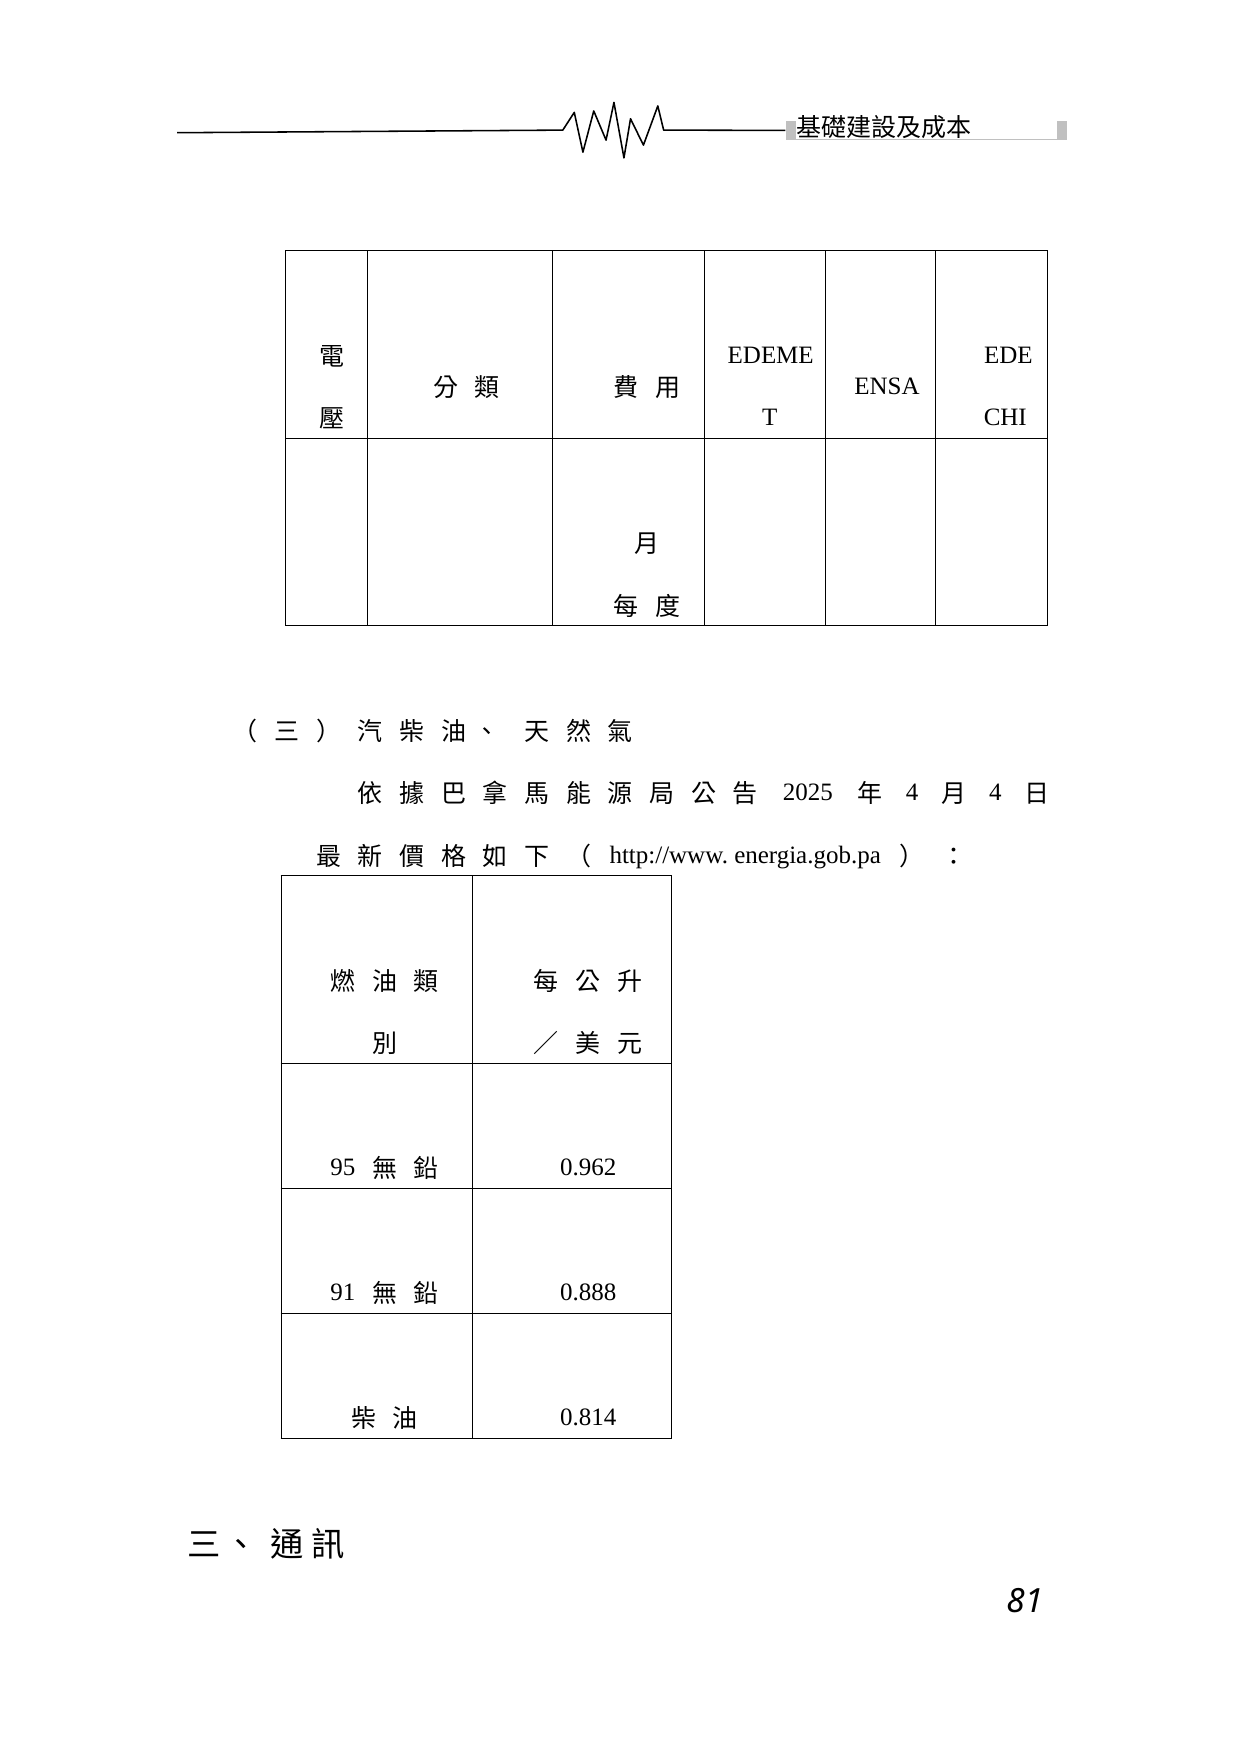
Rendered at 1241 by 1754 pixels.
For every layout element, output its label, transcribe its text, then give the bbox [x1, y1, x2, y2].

table_cell 0.814 [473, 1314, 671, 1438]
table_header 分類 [368, 251, 552, 438]
table_cell 95無鉛 [282, 1064, 472, 1188]
table_cell [705, 439, 825, 625]
table_header 燃油類別 [282, 876, 472, 1063]
table_cell 91無鉛 [282, 1189, 472, 1313]
table_cell 柴油 [282, 1314, 472, 1438]
text 依據巴拿馬能源局公告2025年4月4日最新價格如下（http://www. energia.gob.pa）： [281, 750, 1058, 875]
table_cell [286, 439, 367, 625]
table_cell 0.962 [473, 1064, 671, 1188]
text 三、通訊 [183, 1500, 1058, 1563]
table_header 每公升／美元 [473, 876, 671, 1063]
table_header EDECHI [936, 251, 1047, 438]
table_header EDEMET [705, 251, 825, 438]
table_cell 月 每度 [553, 439, 704, 625]
table_cell [936, 439, 1047, 625]
table_cell [368, 439, 552, 625]
table_cell [826, 439, 935, 625]
table_header 費用 [553, 251, 704, 438]
table_header ENSA [826, 251, 935, 438]
table_cell 0.888 [473, 1189, 671, 1313]
table_header 電壓 [286, 251, 367, 438]
text （三）汽柴油、天然氣 [207, 688, 1058, 750]
